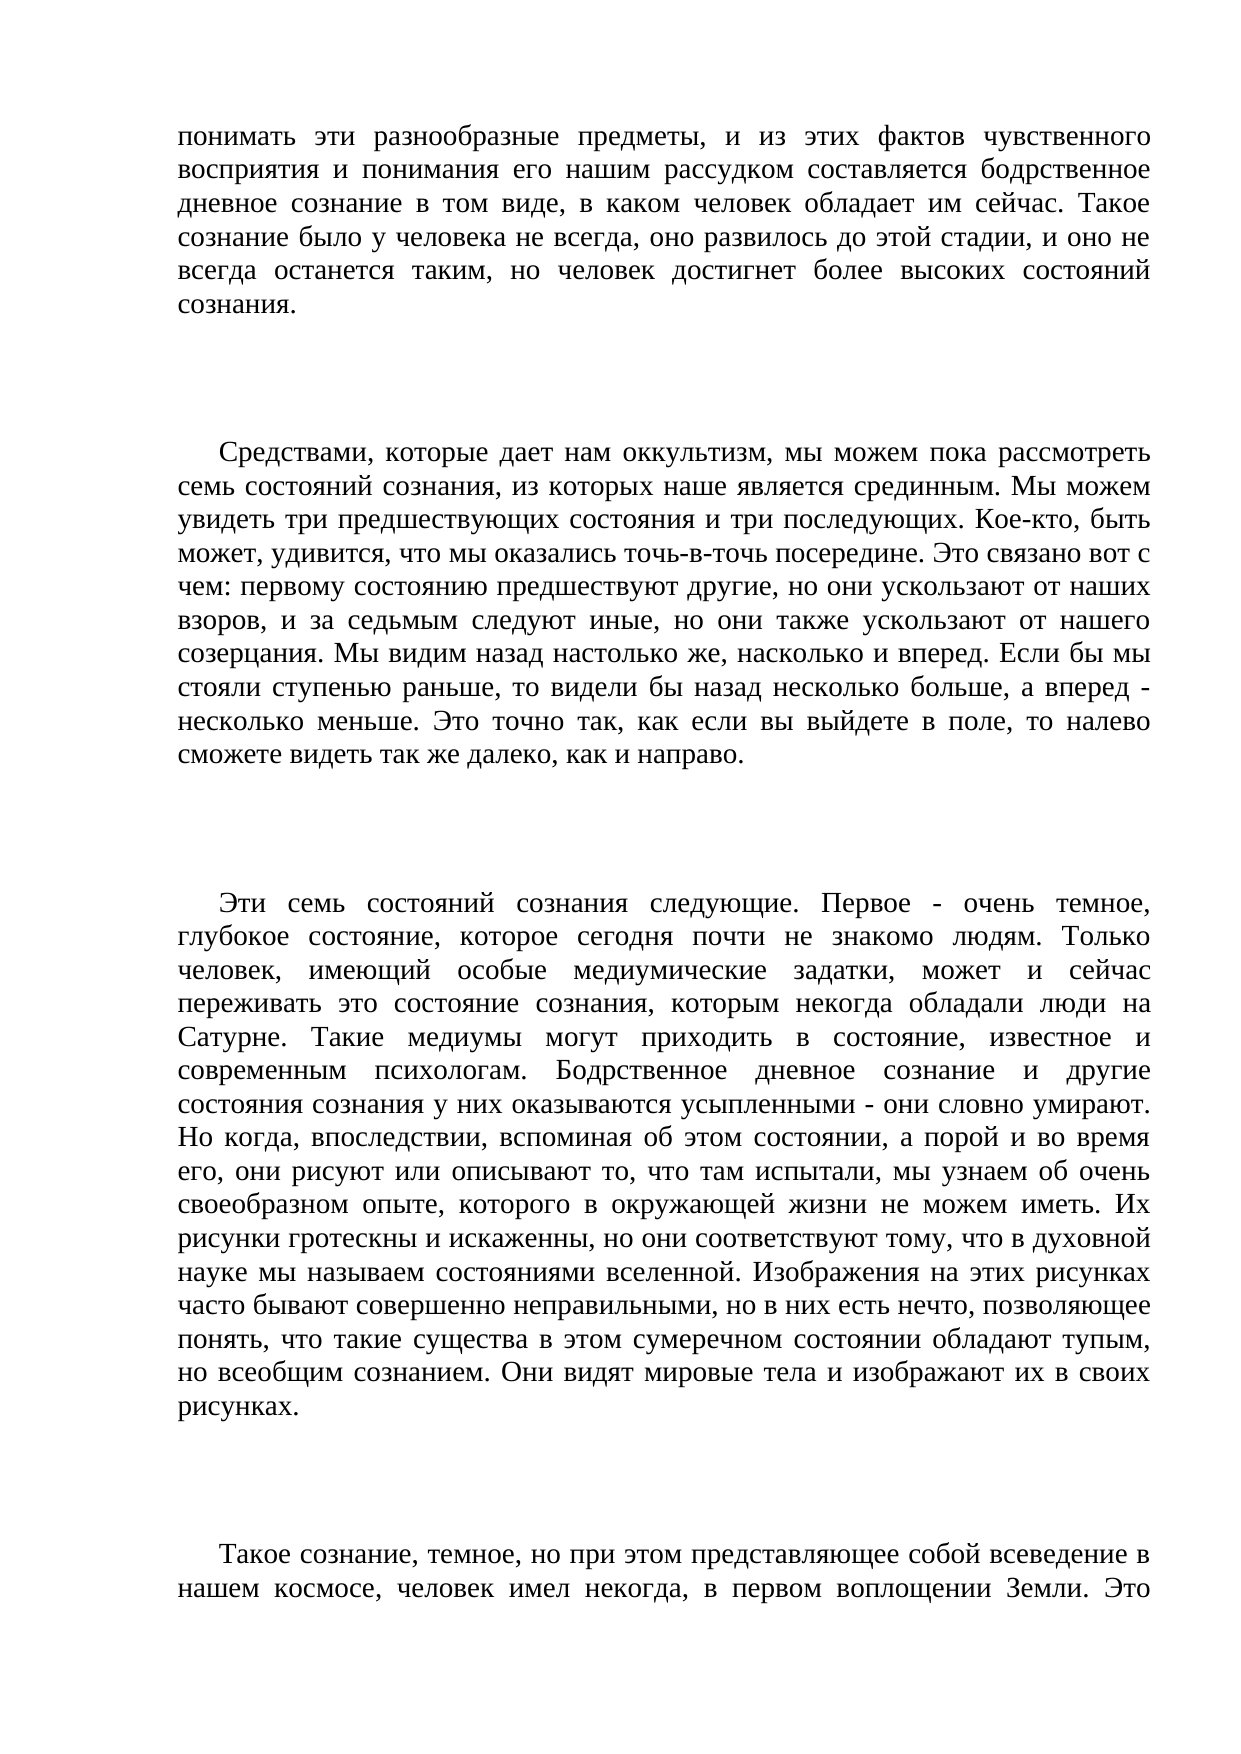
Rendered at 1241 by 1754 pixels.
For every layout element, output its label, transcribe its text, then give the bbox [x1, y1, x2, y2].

text понимать эти разнообразные предметы, и из этих фактов чувственного восприятия и понимания его нашим рассудком составляется бодрственное дневное сознание в том виде, в каком человек обладает им сейчас. Такое сознание было у человека не всегда, оно развилось до этой стадии, и оно не всегда останется таким, но человек достигнет более высоких состояний сознания. [177, 118, 1152, 319]
text Средствами, которые дает нам оккультизм, мы можем пока рассмотреть семь состояний сознания, из которых наше является срединным. Мы можем увидеть три предшествующих состояния и три последующих. Кое-кто, быть может, удивится, что мы оказались точь-в-точь посередине. Это связано вот с чем: первому состоянию предшествуют другие, но они ускользают от наших взоров, и за седьмым следуют иные, но они также ускользают от нашего созерцания. Мы видим назад настолько же, насколько и вперед. Если бы мы стояли ступенью раньше, то видели бы назад несколько больше, а вперед - несколько меньше. Это точно так, как если вы выйдете в поле, то налево сможете видеть так же далеко, как и направо. [177, 434, 1152, 770]
text Такое сознание, темное, но при этом представляющее собой всеведение в нашем космосе, человек имел некогда, в первом воплощении Земли. Это [177, 1536, 1152, 1603]
text Эти семь состояний сознания следующие. Первое - очень темное, глубокое состояние, которое сегодня почти не знакомо людям. Только человек, имеющий особые медиумические задатки, может и сейчас переживать это состояние сознания, которым некогда обладали люди на Сатурне. Такие медиумы могут приходить в состояние, известное и современным психологам. Бодрственное дневное сознание и другие состояния сознания у них оказываются усыпленными - они словно умирают. Но когда, впоследствии, вспоминая об этом состоянии, а порой и во время его, они рисуют или описывают то, что там испытали, мы узнаем об очень своеобразном опыте, которого в окружающей жизни не можем иметь. Их рисунки гротескны и искаженны, но они соответствуют тому, что в духовной науке мы называем состояниями вселенной. Изображения на этих рисунках часто бывают совершенно неправильными, но в них есть нечто, позволяющее понять, что такие существа в этом сумеречном состоянии обладают тупым, но всеобщим сознанием. Они видят мировые тела и изображают их в своих рисунках. [177, 885, 1152, 1421]
